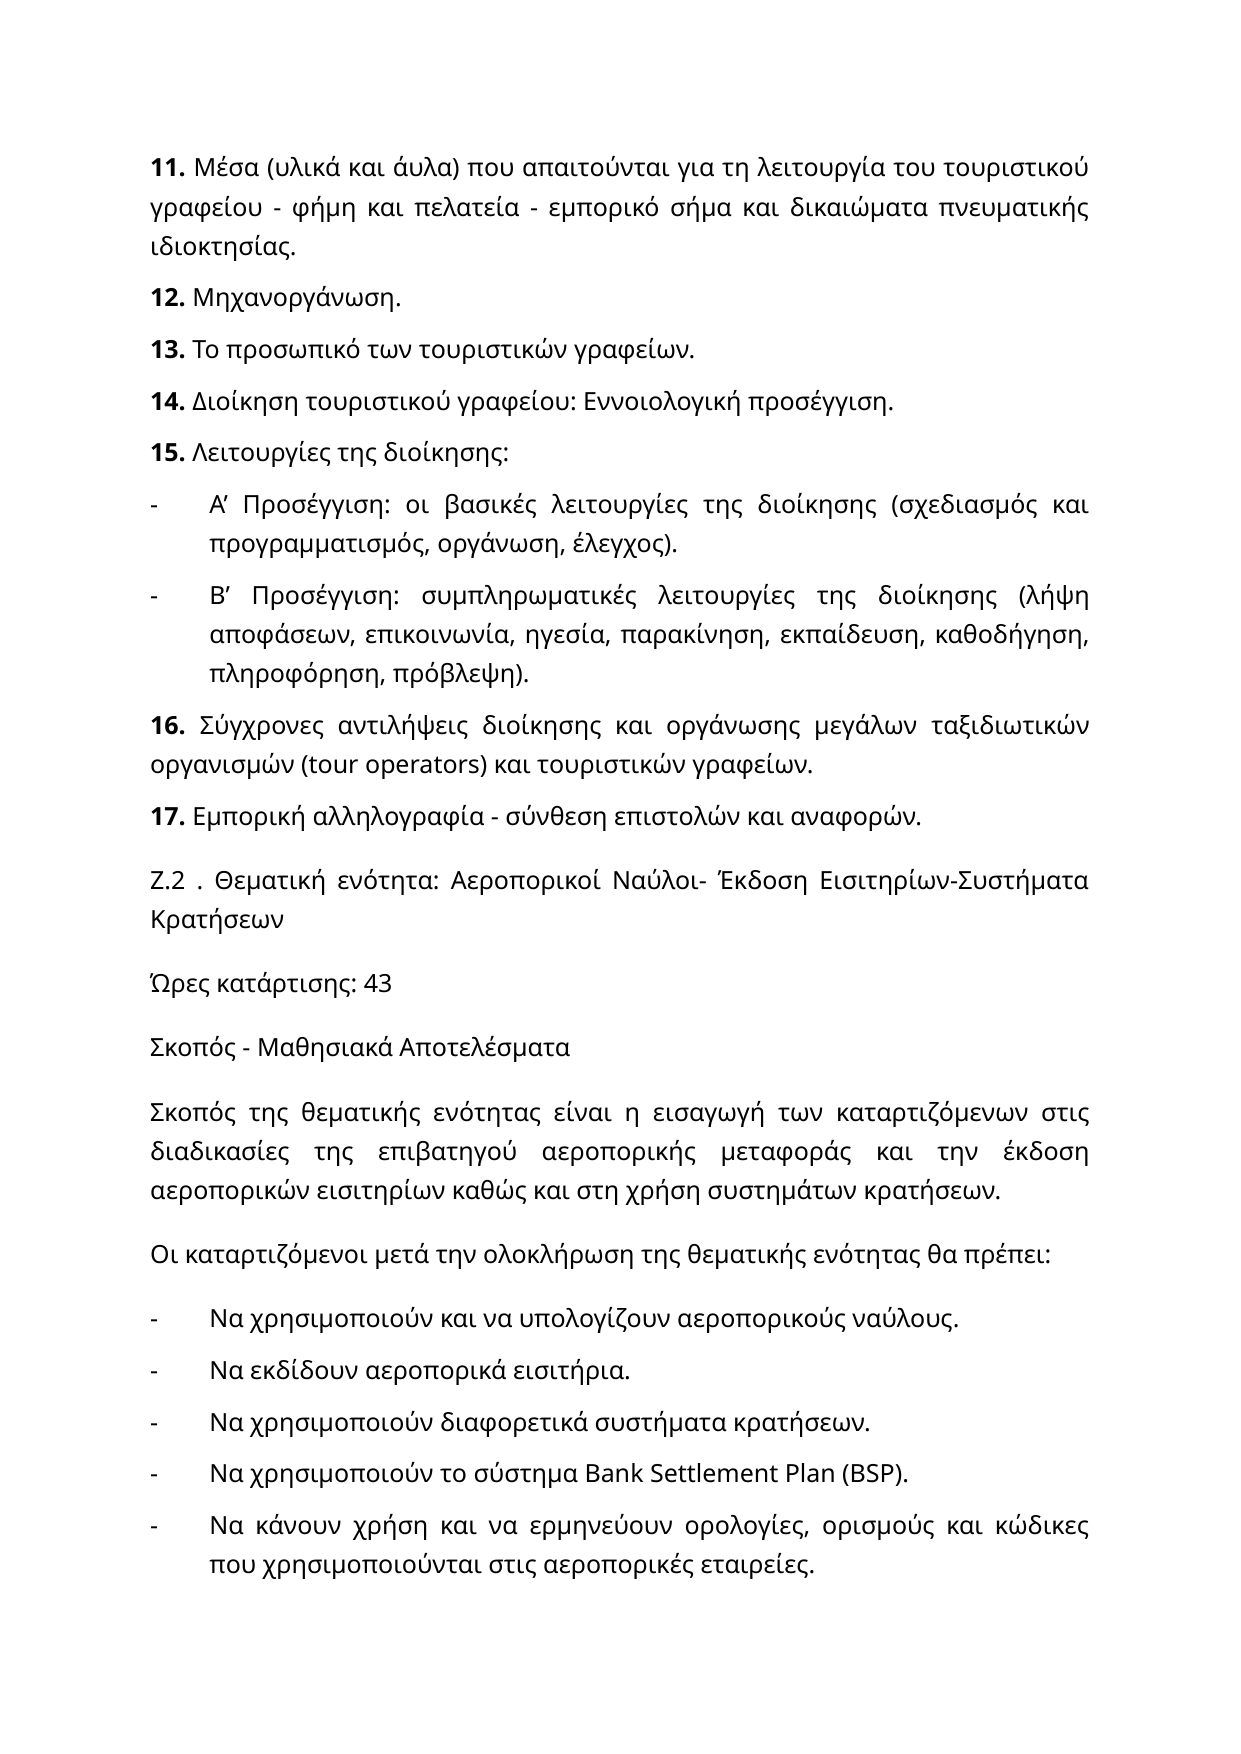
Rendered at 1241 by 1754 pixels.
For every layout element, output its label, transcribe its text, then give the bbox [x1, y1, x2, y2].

text 14. Διοίκηση τουριστικού γραφείου: Εννοιολογική προσέγγιση. [150, 383, 1090, 417]
text Z.2 . Θεματική ενότητα: Αεροπορικοί Ναύλοι- Έκδοση Εισιτηρίων-Συστήματα Κρατήσεων [150, 862, 1090, 936]
list - Να εκδίδουν αεροπορικά εισιτήρια. [150, 1352, 1090, 1387]
text 16. Σύγχρονες αντιλήψεις διοίκησης και οργάνωσης μεγάλων ταξιδιωτικών οργανισμών (tour operators) και τουριστικών γραφείων. [150, 707, 1090, 781]
text Σκοπός της θεματικής ενότητας είναι η εισαγωγή των καταρτιζόμενων στις διαδικασίες της επιβατηγού αεροπορικής μεταφοράς και την έκδοση αεροπορικών εισιτηρίων καθώς και στη χρήση συστημάτων κρατήσεων. [150, 1094, 1090, 1207]
list - Β’ Προσέγγιση: συμπληρωματικές λειτουργίες της διοίκησης (λήψη αποφάσεων, επικοινωνία, ηγεσία, παρακίνηση, εκπαίδευση, καθοδήγηση, πληροφόρηση, πρόβλεψη). [150, 577, 1090, 690]
text 13. Το προσωπικό των τουριστικών γραφείων. [150, 332, 1090, 366]
text 17. Εμπορική αλληλογραφία - σύνθεση επιστολών και αναφορών. [150, 798, 1090, 832]
text 12. Μηχανοργάνωση. [150, 280, 1090, 314]
list - Να χρησιμοποιούν διαφορετικά συστήματα κρατήσεων. [150, 1404, 1090, 1438]
list - Να χρησιμοποιούν το σύστημα Bank Settlement Plan (ΒSP). [150, 1456, 1090, 1490]
text 15. Λειτουργίες της διοίκησης: [150, 435, 1090, 469]
list - Να χρησιμοποιούν και να υπολογίζουν αεροπορικούς ναύλους. [150, 1301, 1090, 1335]
list - Να κάνουν χρήση και να ερμηνεύουν ορολογίες, ορισμούς και κώδικες που χρησιμοποιούνται στις αεροπορικές εταιρείες. [150, 1507, 1090, 1581]
list - Α’ Προσέγγιση: οι βασικές λειτουργίες της διοίκησης (σχεδιασμός και προγραμματισμός, οργάνωση, έλεγχος). [150, 487, 1090, 560]
text Οι καταρτιζόμενοι μετά την ολοκλήρωση της θεματικής ενότητας θα πρέπει: [150, 1237, 1090, 1271]
text Σκοπός - Μαθησιακά Αποτελέσματα [150, 1030, 1090, 1064]
text 11. Μέσα (υλικά και άυλα) που απαιτούνται για τη λειτουργία του τουριστικού γραφείου - φήμη και πελατεία - εμπορικό σήμα και δικαιώματα πνευματικής ιδιοκτησίας. [150, 150, 1090, 262]
text Ώρες κατάρτισης: 43 [150, 966, 1090, 1000]
